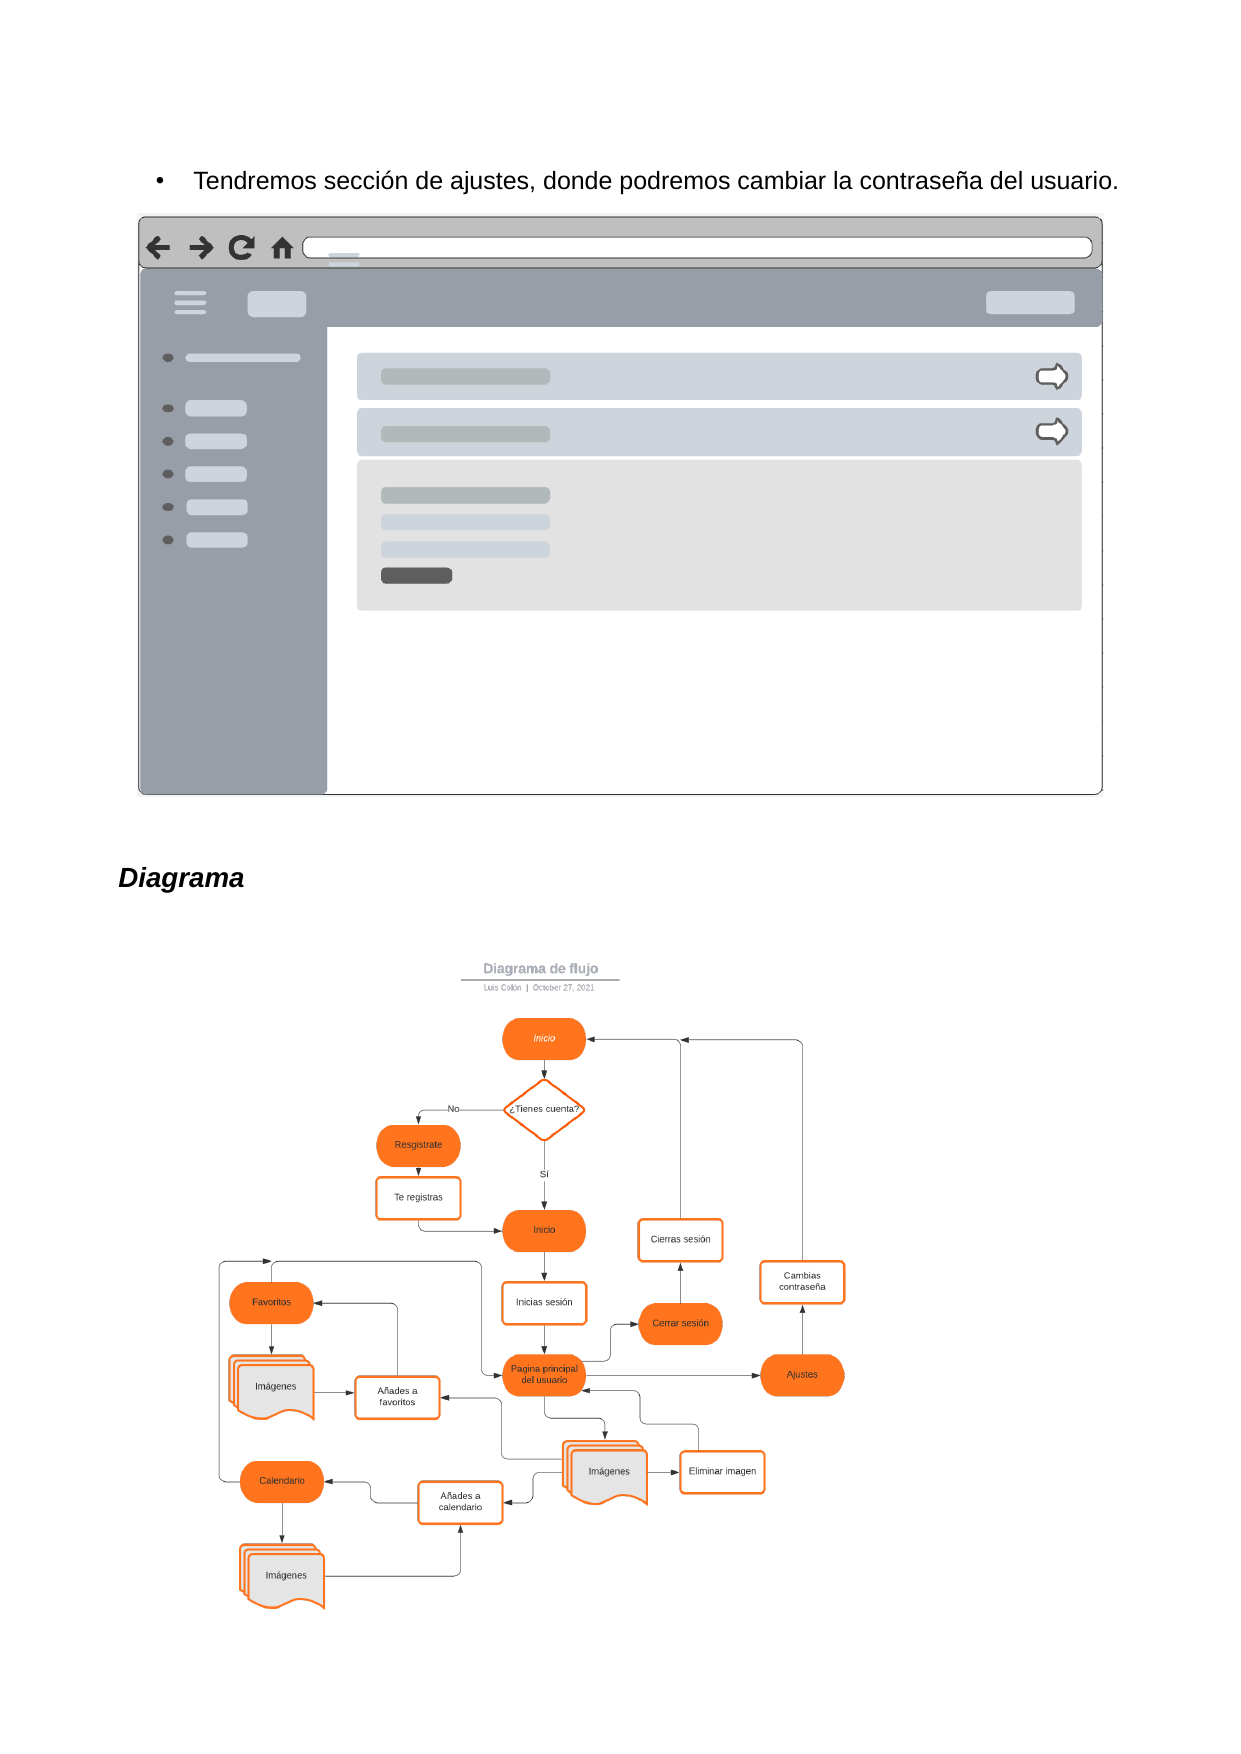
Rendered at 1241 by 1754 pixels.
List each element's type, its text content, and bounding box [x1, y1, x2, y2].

subtitle Diagrama [118, 861, 1122, 893]
list Tendremos sección de ajustes, donde podremos cambiar la contraseña del usuario. [156, 166, 1122, 194]
picture [114, 925, 1037, 1639]
picture [136, 213, 1104, 797]
